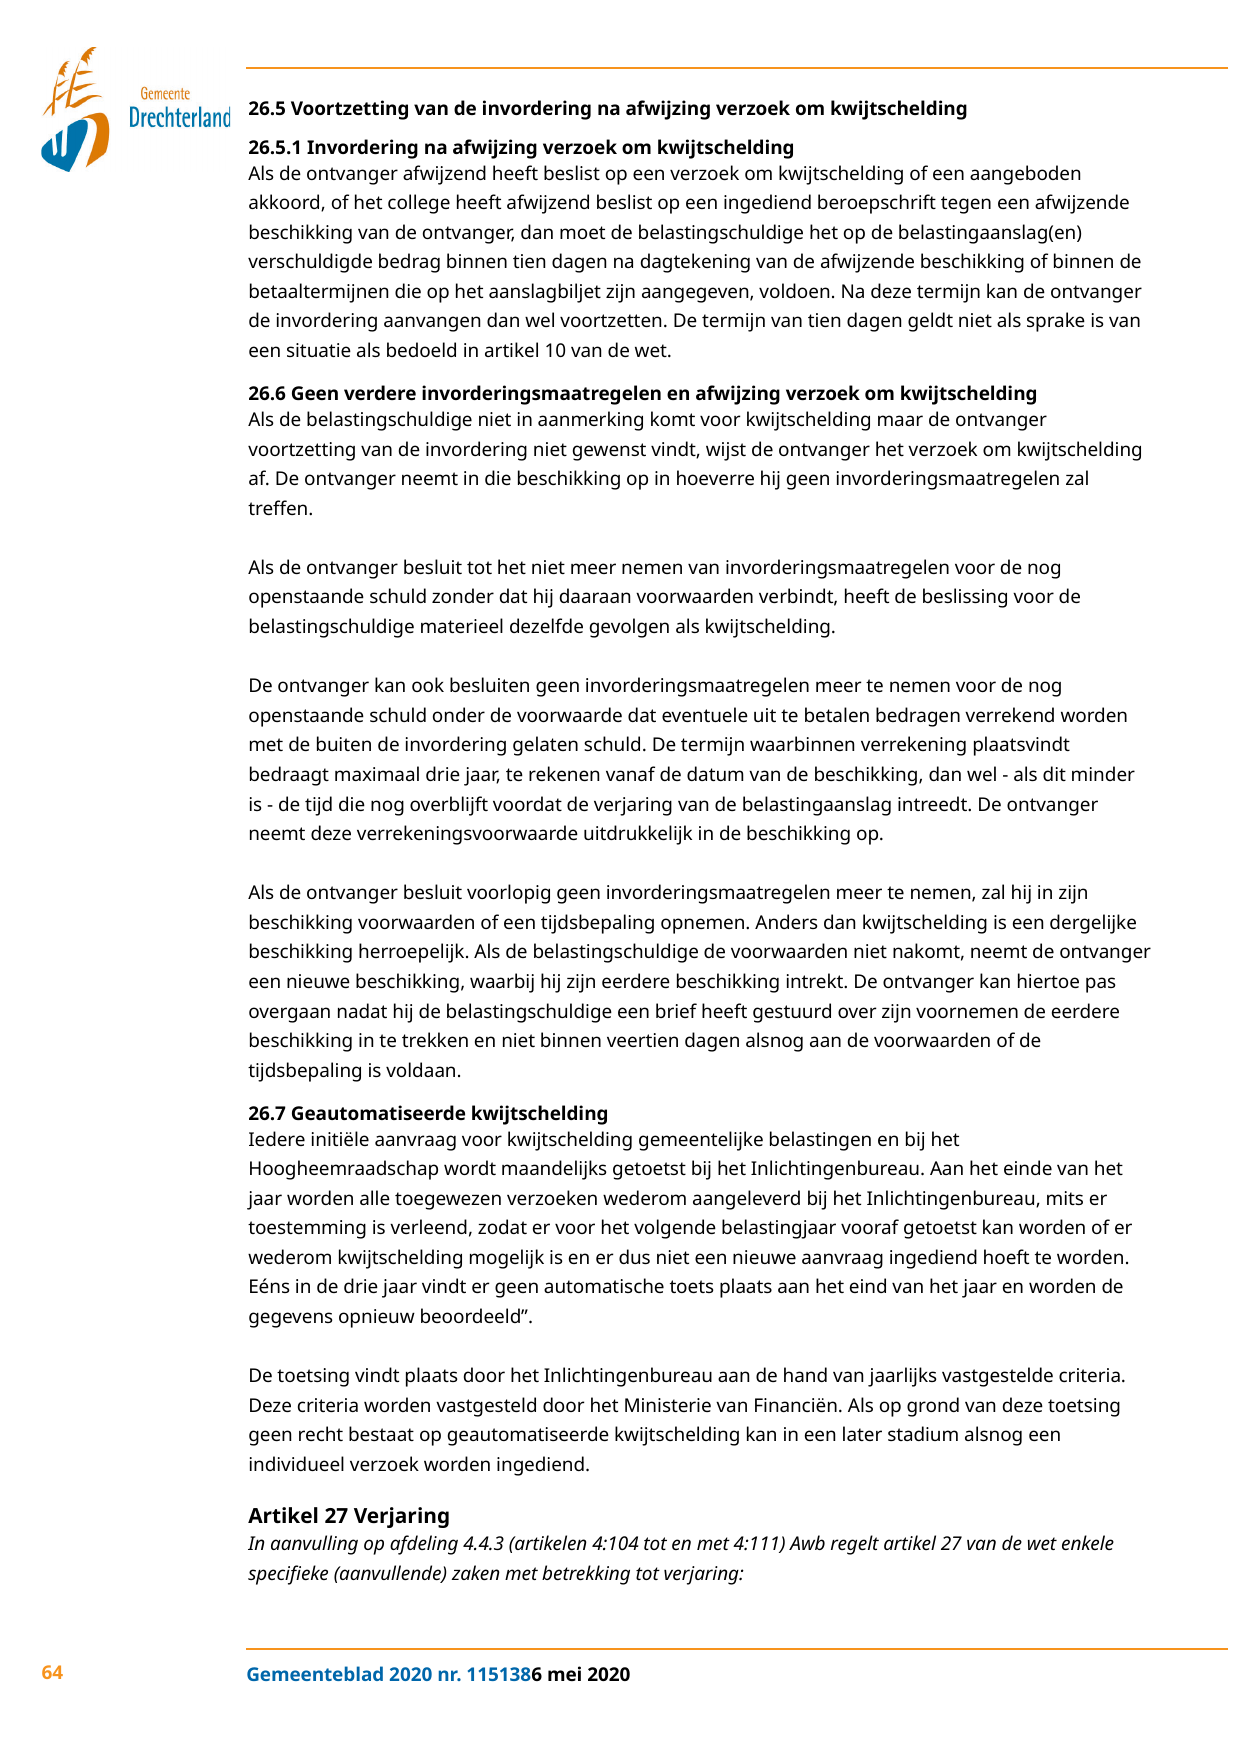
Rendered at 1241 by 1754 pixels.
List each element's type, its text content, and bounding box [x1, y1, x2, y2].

text 26.5.1 Invordering na afwijzing verzoek om kwijtschelding [248, 134, 1152, 160]
text Iedere initiële aanvraag voor kwijtschelding gemeentelijke belastingen en bij het Hoogheemraadschap wordt maandelijks getoetst bij het Inlichtingenbureau. Aan het einde van het jaar worden alle toegewezen verzoeken wederom aangeleverd bij het Inlichtingenbureau, mits er toestemming is verleend, zodat er voor het volgende belastingjaar vooraf getoetst kan worden of er wederom kwijtschelding mogelijk is en er dus niet een nieuwe aanvraag ingediend hoeft te worden. Eéns in de drie jaar vindt er geen automatische toets plaats aan het eind van het jaar en worden de gegevens opnieuw beoordeeld”. [248, 1126, 1152, 1329]
text De ontvanger kan ook besluiten geen invorderingsmaatregelen meer te nemen voor de nog openstaande schuld onder de voorwaarde dat eventuele uit te betalen bedragen verrekend worden met de buiten de invordering gelaten schuld. De termijn waarbinnen verrekening plaatsvindt bedraagt maximaal drie jaar, te rekenen vanaf de datum van de beschikking, dan wel - als dit minder is - de tijd die nog overblijft voordat de verjaring van de belastingaanslag intreedt. De ontvanger neemt deze verrekeningsvoorwaarde uitdrukkelijk in de beschikking op. [248, 672, 1152, 846]
picture [226, 115, 231, 124]
text Als de ontvanger besluit voorlopig geen invorderingsmaatregelen meer te nemen, zal hij in zijn beschikking voorwaarden of een tijdsbepaling opnemen. Anders dan kwijtschelding is een dergelijke beschikking herroepelijk. Als de belastingschuldige de voorwaarden niet nakomt, neemt de ontvanger een nieuwe beschikking, waarbij hij zijn eerdere beschikking intrekt. De ontvanger kan hiertoe pas overgaan nadat hij de belastingschuldige een brief heeft gestuurd over zijn voornemen de eerdere beschikking in te trekken en niet binnen veertien dagen alsnog aan de voorwaarden of de tijdsbepaling is voldaan. [248, 879, 1152, 1083]
text Als de belastingschuldige niet in aanmerking komt voor kwijtschelding maar de ontvanger voortzetting van de invordering niet gewenst vindt, wijst de ontvanger het verzoek om kwijtschelding af. De ontvanger neemt in die beschikking op in hoeverre hij geen invorderingsmaatregelen zal treffen. [248, 406, 1152, 521]
text Als de ontvanger besluit tot het niet meer nemen van invorderingsmaatregelen voor de nog openstaande schuld zonder dat hij daaraan voorwaarden verbindt, heeft de beslissing voor de belastingschuldige materieel dezelfde gevolgen als kwijtschelding. [248, 554, 1152, 639]
text 26.6 Geen verdere invorderingsmaatregelen en afwijzing verzoek om kwijtschelding [248, 380, 1152, 406]
text Artikel 27 Verjaring [248, 1502, 1152, 1530]
text De toetsing vindt plaats door het Inlichtingenbureau aan de hand van jaarlijks vastgestelde criteria. Deze criteria worden vastgesteld door het Ministerie van Financiën. Als op grond van deze toetsing geen recht bestaat op geautomatiseerde kwijtschelding kan in een later stadium alsnog een individueel verzoek worden ingediend. [248, 1362, 1152, 1477]
picture [41, 158, 64, 172]
text 26.5 Voortzetting van de invordering na afwijzing verzoek om kwijtschelding [248, 95, 1152, 121]
text 26.7 Geautomatiseerde kwijtschelding [248, 1100, 1152, 1126]
text Als de ontvanger afwijzend heeft beslist op een verzoek om kwijtschelding of een aangeboden akkoord, of het college heeft afwijzend beslist op een ingediend beroepschrift tegen een afwijzende beschikking van de ontvanger, dan moet de belastingschuldige het op de belastingaanslag(en) verschuldigde bedrag binnen tien dagen na dagtekening van de afwijzende beschikking of binnen de betaaltermijnen die op het aanslagbiljet zijn aangegeven, voldoen. Na deze termijn kan de ontvanger de invordering aanvangen dan wel voortzetten. De termijn van tien dagen geldt niet als sprake is van een situatie als bedoeld in artikel 10 van de wet. [248, 160, 1152, 363]
picture [41, 47, 231, 172]
text In aanvulling op afdeling 4.4.3 (artikelen 4:104 tot en met 4:111) Awb regelt artikel 27 van de wet enkele specifieke (aanvullende) zaken met betrekking tot verjaring: [248, 1530, 1152, 1585]
